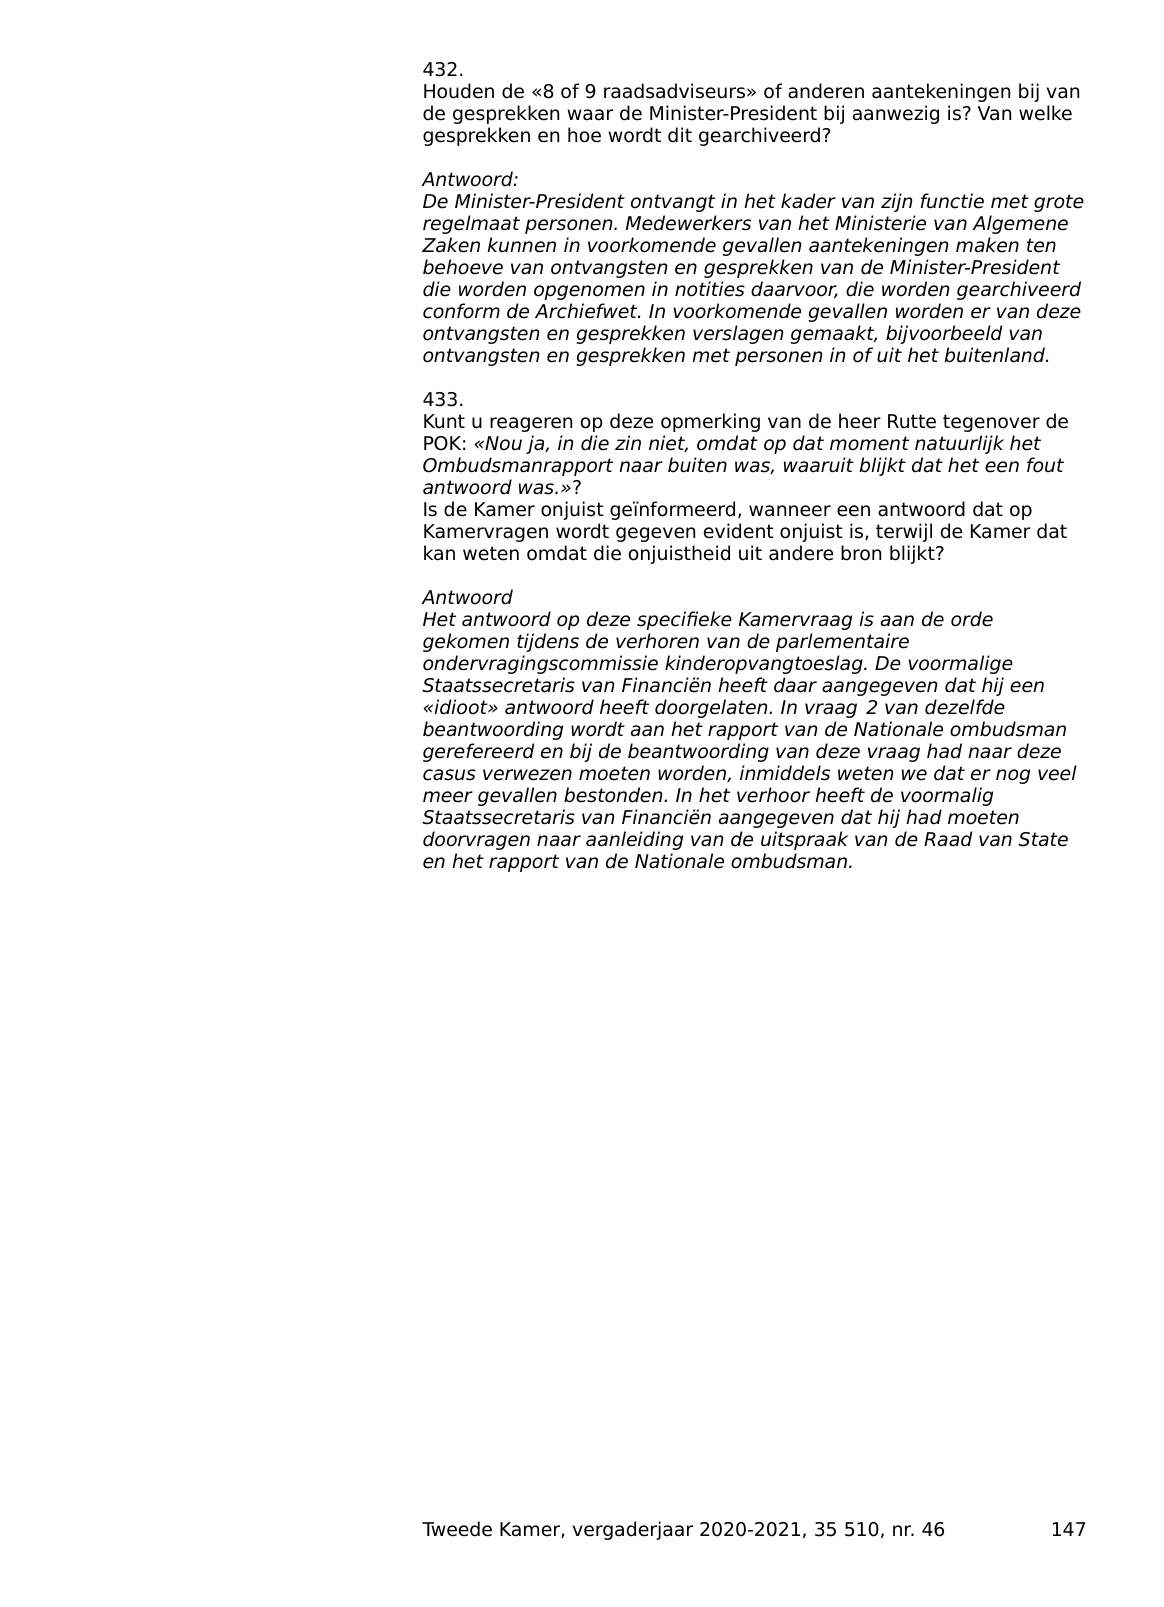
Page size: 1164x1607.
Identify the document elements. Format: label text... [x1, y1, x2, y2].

text De Minister-President ontvangt in het kader van zijn functie met grote regelmaat personen. Medewerkers van het Ministerie van Algemene Zaken kunnen in voorkomende gevallen aantekeningen maken ten behoeve van ontvangsten en gesprekken van de Minister-President die worden opgenomen in notities daarvoor, die worden gearchiveerd conform de Archiefwet. In voorkomende gevallen worden er van deze ontvangsten en gesprekken verslagen gemaakt, bijvoorbeeld van ontvangsten en gesprekken met personen in of uit het buitenland. [422, 191, 1087, 367]
text 433. [422, 389, 1087, 411]
text Is de Kamer onjuist geïnformeerd, wanneer een antwoord dat op Kamervragen wordt gegeven evident onjuist is, terwijl de Kamer dat kan weten omdat die onjuistheid uit andere bron blijkt? [422, 499, 1087, 565]
text Antwoord: [422, 169, 1087, 191]
text Het antwoord op deze specifieke Kamervraag is aan de orde gekomen tijdens de verhoren van de parlementaire ondervragingscommissie kinderopvangtoeslag. De voormalige Staatssecretaris van Financiën heeft daar aangegeven dat hij een «idioot» antwoord heeft doorgelaten. In vraag 2 van dezelfde beantwoording wordt aan het rapport van de Nationale ombudsman gerefereerd en bij de beantwoording van deze vraag had naar deze casus verwezen moeten worden, inmiddels weten we dat er nog veel meer gevallen bestonden. In het verhoor heeft de voormalig Staatssecretaris van Financiën aangegeven dat hij had moeten doorvragen naar aanleiding van de uitspraak van de Raad van State en het rapport van de Nationale ombudsman. [422, 609, 1087, 873]
text Kunt u reageren op deze opmerking van de heer Rutte tegenover de POK: «Nou ja, in die zin niet, omdat op dat moment natuurlijk het Ombudsmanrapport naar buiten was, waaruit blijkt dat het een fout antwoord was.»? [422, 411, 1087, 499]
text Houden de «8 of 9 raadsadviseurs» of anderen aantekeningen bij van de gesprekken waar de Minister-President bij aanwezig is? Van welke gesprekken en hoe wordt dit gearchiveerd? [422, 81, 1087, 147]
text 432. [422, 59, 1087, 81]
text Antwoord [422, 587, 1087, 609]
